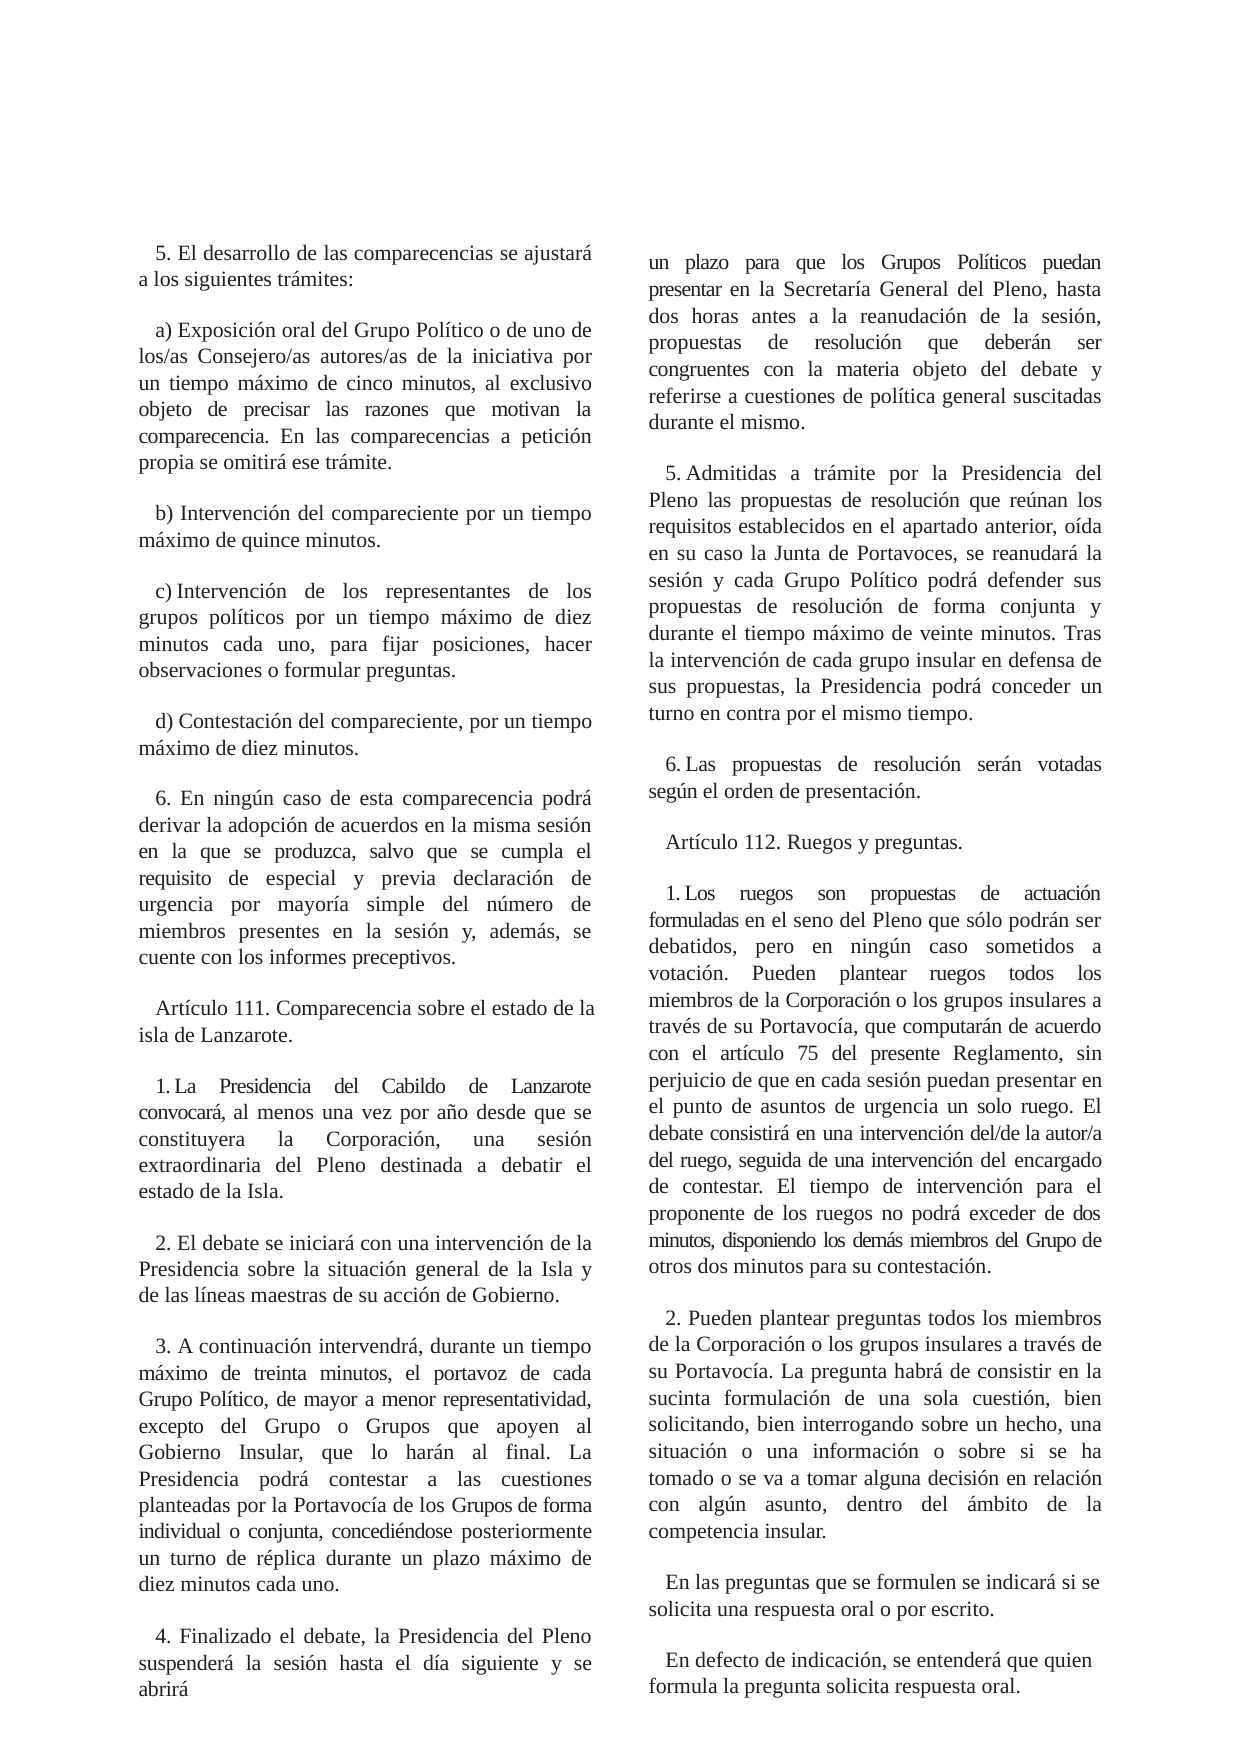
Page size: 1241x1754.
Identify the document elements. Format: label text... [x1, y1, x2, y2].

list Exposición oral del Grupo Político o de uno de los/as Consejero/as autores/as de la iniciativa por un tiempo máximo de cinco minutos, al exclusivo objeto de precisar las razones que motivan la comparecencia. En las comparecencias a petición propia se omitirá ese trámite. [138, 317, 592, 474]
list Las propuestas de resolución serán votadas según el orden de presentación. [648, 751, 1102, 803]
list Los ruegos son propuestas de actuación formuladas en el seno del Pleno que sólo podrán ser debatidos, pero en ningún caso sometidos a votación. Pueden plantear ruegos todos los miembros de la Corporación o los grupos insulares a través de su Portavocía, que computarán de acuerdo con el artículo 75 del presente Reglamento, sin perjuicio de que en cada sesión puedan presentar en el punto de asuntos de urgencia un solo ruego. El debate consistirá en una intervención del/de la autor/a del ruego, seguida de una intervención del encargado de contestar. El tiempo de intervención para el proponente de los ruegos no podrá exceder de dos minutos, disponiendo los demás miembros del Grupo de otros dos minutos para su contestación. [648, 880, 1102, 1278]
list En ningún caso de esta comparecencia podrá derivar la adopción de acuerdos en la misma sesión en la que se produzca, salvo que se cumpla el requisito de especial y previa declaración de urgencia por mayoría simple del número de miembros presentes en la sesión y, además, se cuente con los informes preceptivos. [138, 785, 592, 969]
list El debate se iniciará con una intervención de la Presidencia sobre la situación general de la Isla y de las líneas maestras de su acción de Gobierno. [138, 1229, 592, 1308]
text un plazo para que los Grupos Políticos puedan presentar en la Secretaría General del Pleno, hasta dos horas antes a la reanudación de la sesión, propuestas de resolución que deberán ser congruentes con la materia objeto del debate y referirse a cuestiones de política general suscitadas durante el mismo. [648, 249, 1102, 434]
list Admitidas a trámite por la Presidencia del Pleno las propuestas de resolución que reúnan los requisitos establecidos en el apartado anterior, oída en su caso la Junta de Portavoces, se reanudará la sesión y cada Grupo Político podrá defender sus propuestas de resolución de forma conjunta y durante el tiempo máximo de veinte minutos. Tras la intervención de cada grupo insular en defensa de sus propuestas, la Presidencia podrá conceder un turno en contra por el mismo tiempo. [648, 460, 1102, 725]
list Contestación del compareciente, por un tiempo máximo de diez minutos. [138, 708, 592, 760]
text Artículo 111. Comparecencia sobre el estado de la isla de Lanzarote. [138, 995, 596, 1047]
text Artículo 112. Ruegos y preguntas. [665, 829, 1113, 854]
list Pueden plantear preguntas todos los miembros de la Corporación o los grupos insulares a través de su Portavocía. La pregunta habrá de consistir en la sucinta formulación de una sola cuestión, bien solicitando, bien interrogando sobre un hecho, una situación o una información o sobre si se ha tomado o se va a tomar alguna decisión en relación con algún asunto, dentro del ámbito de la competencia insular. [648, 1304, 1102, 1543]
text En defecto de indicación, se entenderá que quien formula la pregunta solicita respuesta oral. [648, 1647, 1113, 1698]
list Intervención de los representantes de los grupos políticos por un tiempo máximo de diez minutos cada uno, para fijar posiciones, hacer observaciones o formular preguntas. [138, 578, 592, 682]
list Finalizado el debate, la Presidencia del Pleno suspenderá la sesión hasta el día siguiente y se abrirá [138, 1623, 592, 1701]
list El desarrollo de las comparecencias se ajustará a los siguientes trámites: [138, 240, 592, 291]
list La Presidencia del Cabildo de Lanzarote convocará, al menos una vez por año desde que se constituyera la Corporación, una sesión extraordinaria del Pleno destinada a debatir el estado de la Isla. [138, 1073, 592, 1204]
list A continuación intervendrá, durante un tiempo máximo de treinta minutos, el portavoz de cada Grupo Político, de mayor a menor representatividad, excepto del Grupo o Grupos que apoyen al Gobierno Insular, que lo harán al final. La Presidencia podrá contestar a las cuestiones planteadas por la Portavocía de los Grupos de forma individual o conjunta, concediéndose posteriormente un turno de réplica durante un plazo máximo de diez minutos cada uno. [138, 1333, 592, 1597]
text En las preguntas que se formulen se indicará si se solicita una respuesta oral o por escrito. [648, 1569, 1113, 1621]
list Intervención del compareciente por un tiempo máximo de quince minutos. [138, 500, 592, 552]
